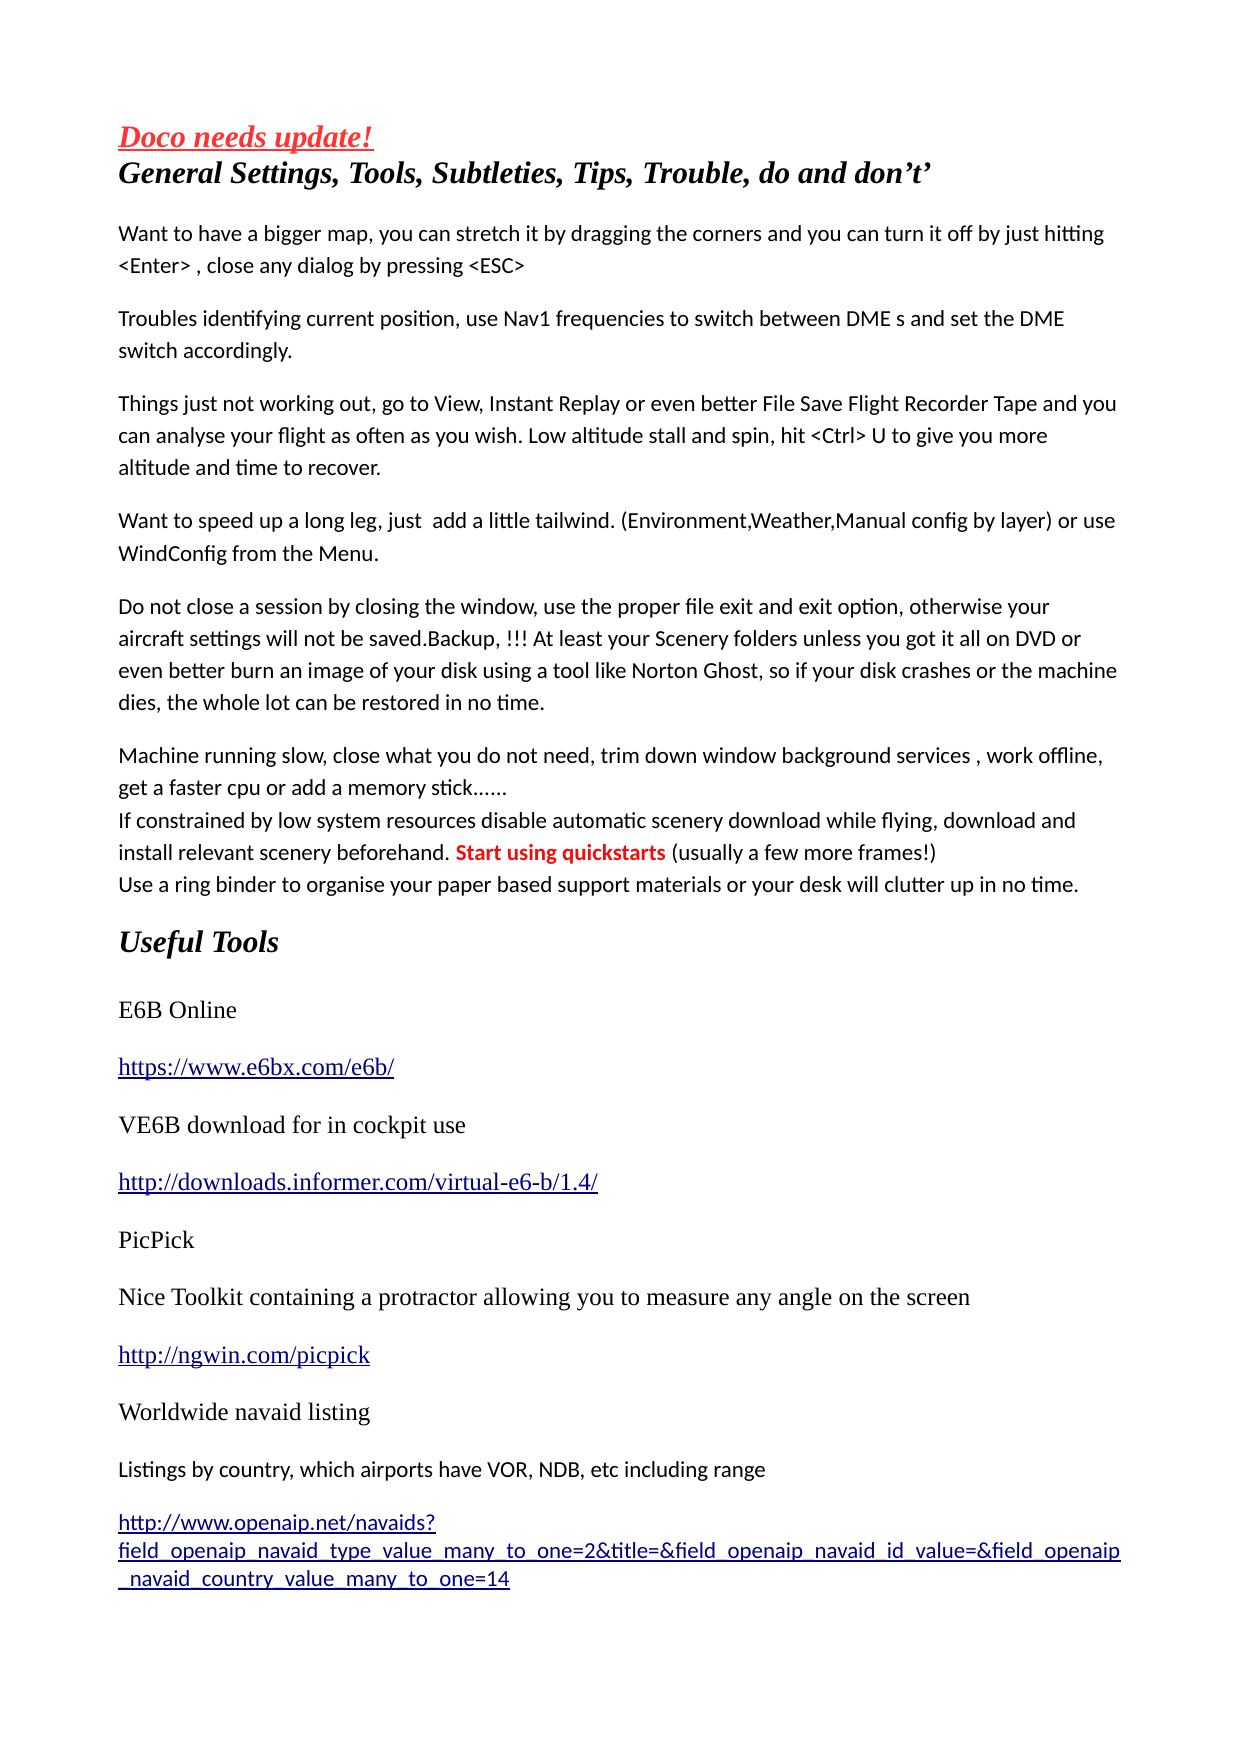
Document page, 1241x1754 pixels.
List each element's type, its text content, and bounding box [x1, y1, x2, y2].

text Nice Toolkit containing a protractor allowing you to measure any angle on the screen [118, 1282, 1122, 1311]
text Things just not working out, go to View, Instant Replay or even better File Save Flight Recorder Tape and you can analyse your flight as often as you wish. Low altitude stall and spin, hit <Ctrl> U to give you more altitude and time to recover. [118, 389, 1122, 482]
text Useful Tools [118, 923, 1122, 959]
text E6B Online [118, 995, 1122, 1024]
text http://www.openaip.net/navaids?field_openaip_navaid_type_value_many_to_one=2&title=&field_openaip_navaid_id_value=&field_openaip_navaid_country_value_many_to_one=14 [118, 1508, 1122, 1592]
text Doco needs update! [118, 118, 1122, 154]
text http://ngwin.com/picpick [118, 1340, 1122, 1369]
text Do not close a session by closing the window, use the proper file exit and exit option, otherwise your aircraft settings will not be saved.Backup, !!! At least your Scenery folders unless you got it all on DVD or even better burn an image of your disk using a tool like Norton Ghost, so if your disk crashes or the machine dies, the whole lot can be restored in no time. [118, 592, 1122, 716]
text Worldwide navaid listing [118, 1397, 1122, 1426]
text Listings by country, which airports have VOR, NDB, etc including range [118, 1455, 1122, 1483]
text Want to have a bigger map, you can stretch it by dragging the corners and you can turn it off by just hitting <Enter> , close any dialog by pressing <ESC> [118, 219, 1122, 279]
text Want to speed up a long leg, just add a little tailwind. (Environment,Weather,Manual config by layer) or use WindConfig from the Menu. [118, 507, 1122, 567]
text http://downloads.informer.com/virtual-e6-b/1.4/ [118, 1167, 1122, 1196]
text https://www.e6bx.com/e6b/ [118, 1052, 1122, 1081]
text PicPick [118, 1225, 1122, 1254]
text General Settings, Tools, Subtleties, Tips, Trouble, do and don’t’ [118, 154, 1122, 190]
text Machine running slow, close what you do not need, trim down window background services , work offline, get a faster cpu or add a memory stick...... If constrained by low system resources disable automatic scenery download while flying, download and install relevant scenery beforehand. Start using quickstarts (usually a few more frames!) Use a ring binder to organise your paper based support materials or your desk will clutter up in no time. [118, 741, 1122, 898]
text VE6B download for in cockpit use [118, 1110, 1122, 1139]
text Troubles identifying current position, use Nav1 frequencies to switch between DME s and set the DME switch accordingly. [118, 304, 1122, 364]
